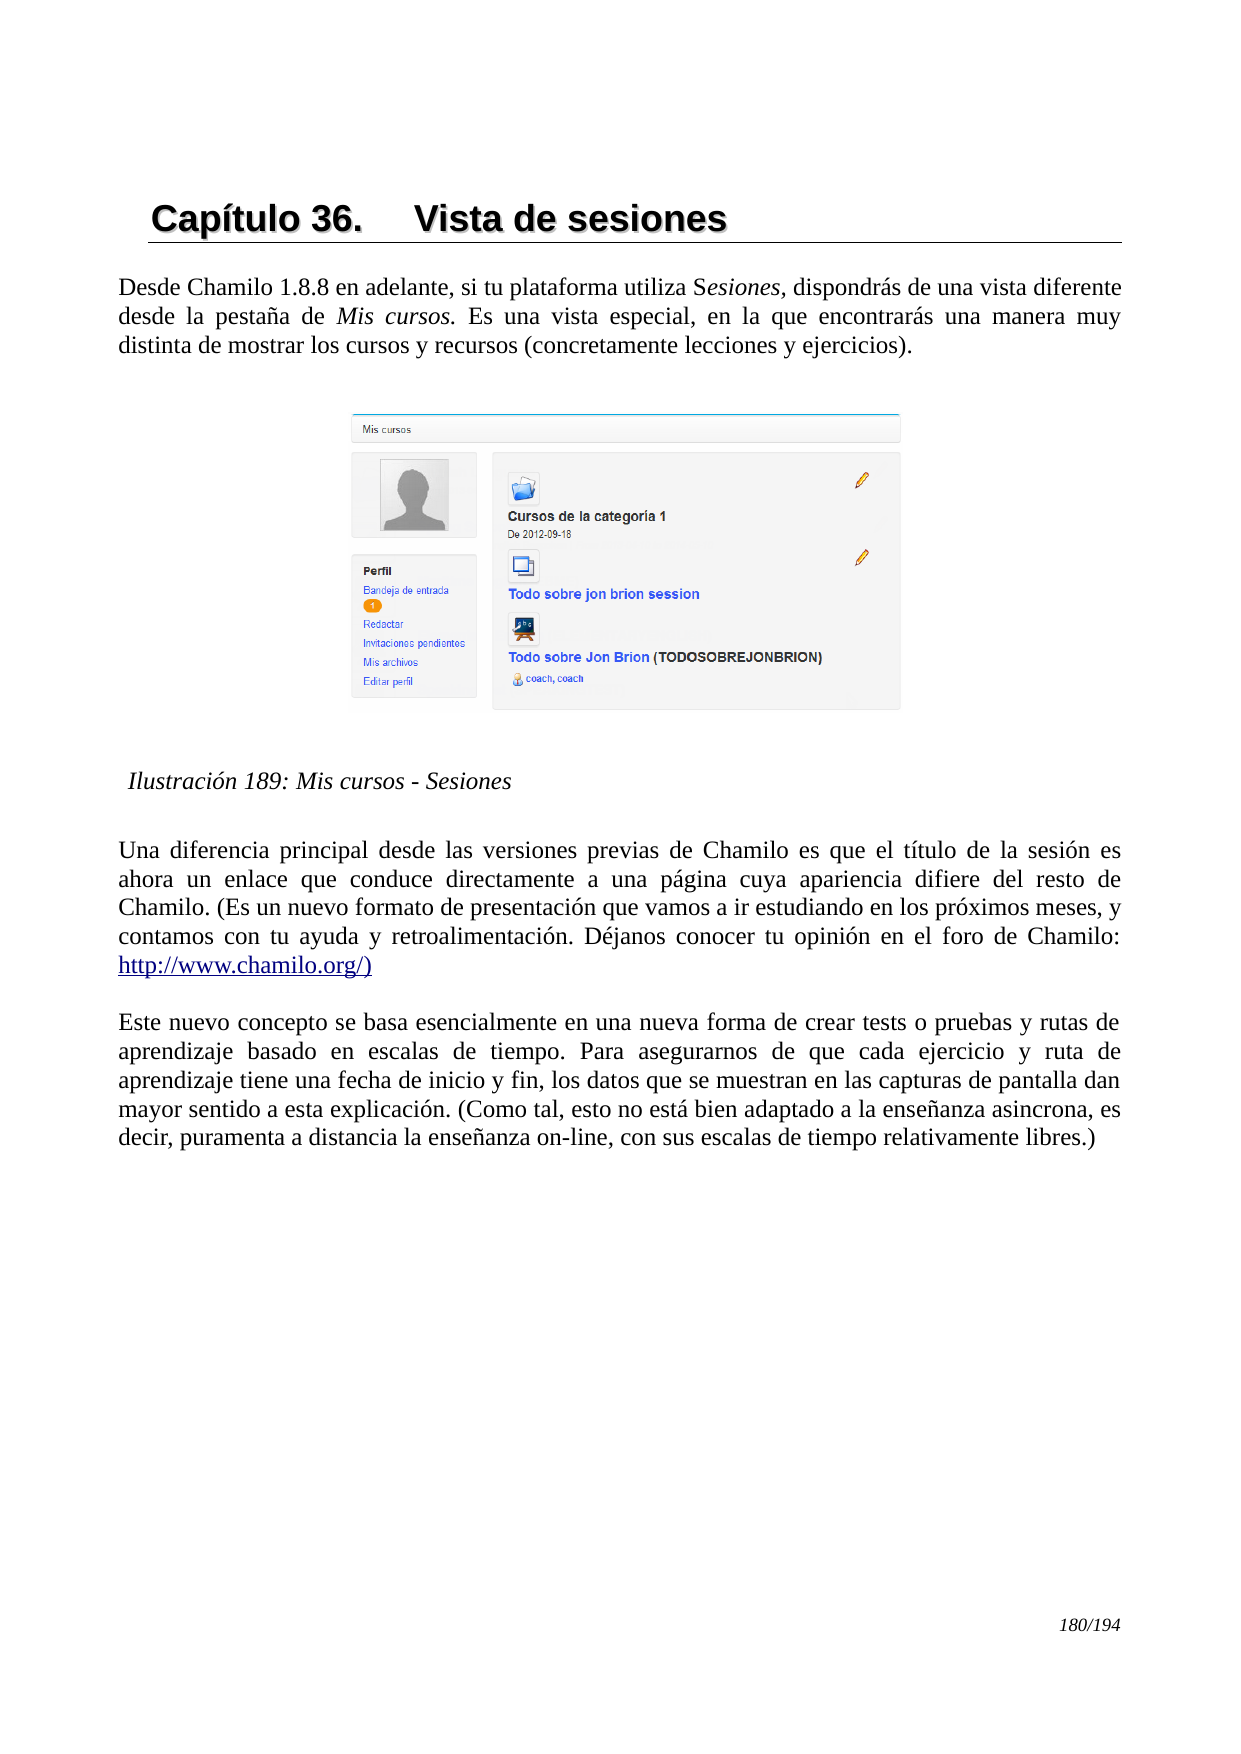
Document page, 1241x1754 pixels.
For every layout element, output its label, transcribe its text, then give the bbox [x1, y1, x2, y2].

subtitle Vista de sesiones [148, 193, 1122, 242]
text Una diferencia principal desde las versiones previas de Chamilo es que el título de la sesión es ahora un enlace que conduce directamente a una página cuya apariencia difiere del resto de Chamilo. (Es un nuevo formato de presentación que vamos a ir estudiando en los próximos meses, y contamos con tu ayuda y retroalimentación. Déjanos conocer tu opinión en el foro de Chamilo: http://www.chamilo.org/) [118, 835, 1122, 979]
text Ilustración 189: Mis cursos - Sesiones [128, 766, 1114, 795]
picture [326, 404, 916, 733]
text Este nuevo concepto se basa esencialmente en una nueva forma de crear tests o pruebas y rutas de aprendizaje basado en escalas de tiempo. Para asegurarnos de que cada ejercicio y ruta de aprendizaje tiene una fecha de inicio y fin, los datos que se muestran en las capturas de pantalla dan mayor sentido a esta explicación. (Como tal, esto no está bien adaptado a la enseñanza asincrona, es decir, puramenta a distancia la enseñanza on-line, con sus escalas de tiempo relativamente libres.) [118, 1007, 1122, 1151]
text Desde Chamilo 1.8.8 en adelante, si tu plataforma utiliza Sesiones, dispondrás de una vista diferente desde la pestaña de Mis cursos. Es una vista especial, en la que encontrarás una manera muy distinta de mostrar los cursos y recursos (concretamente lecciones y ejercicios). [118, 272, 1122, 359]
